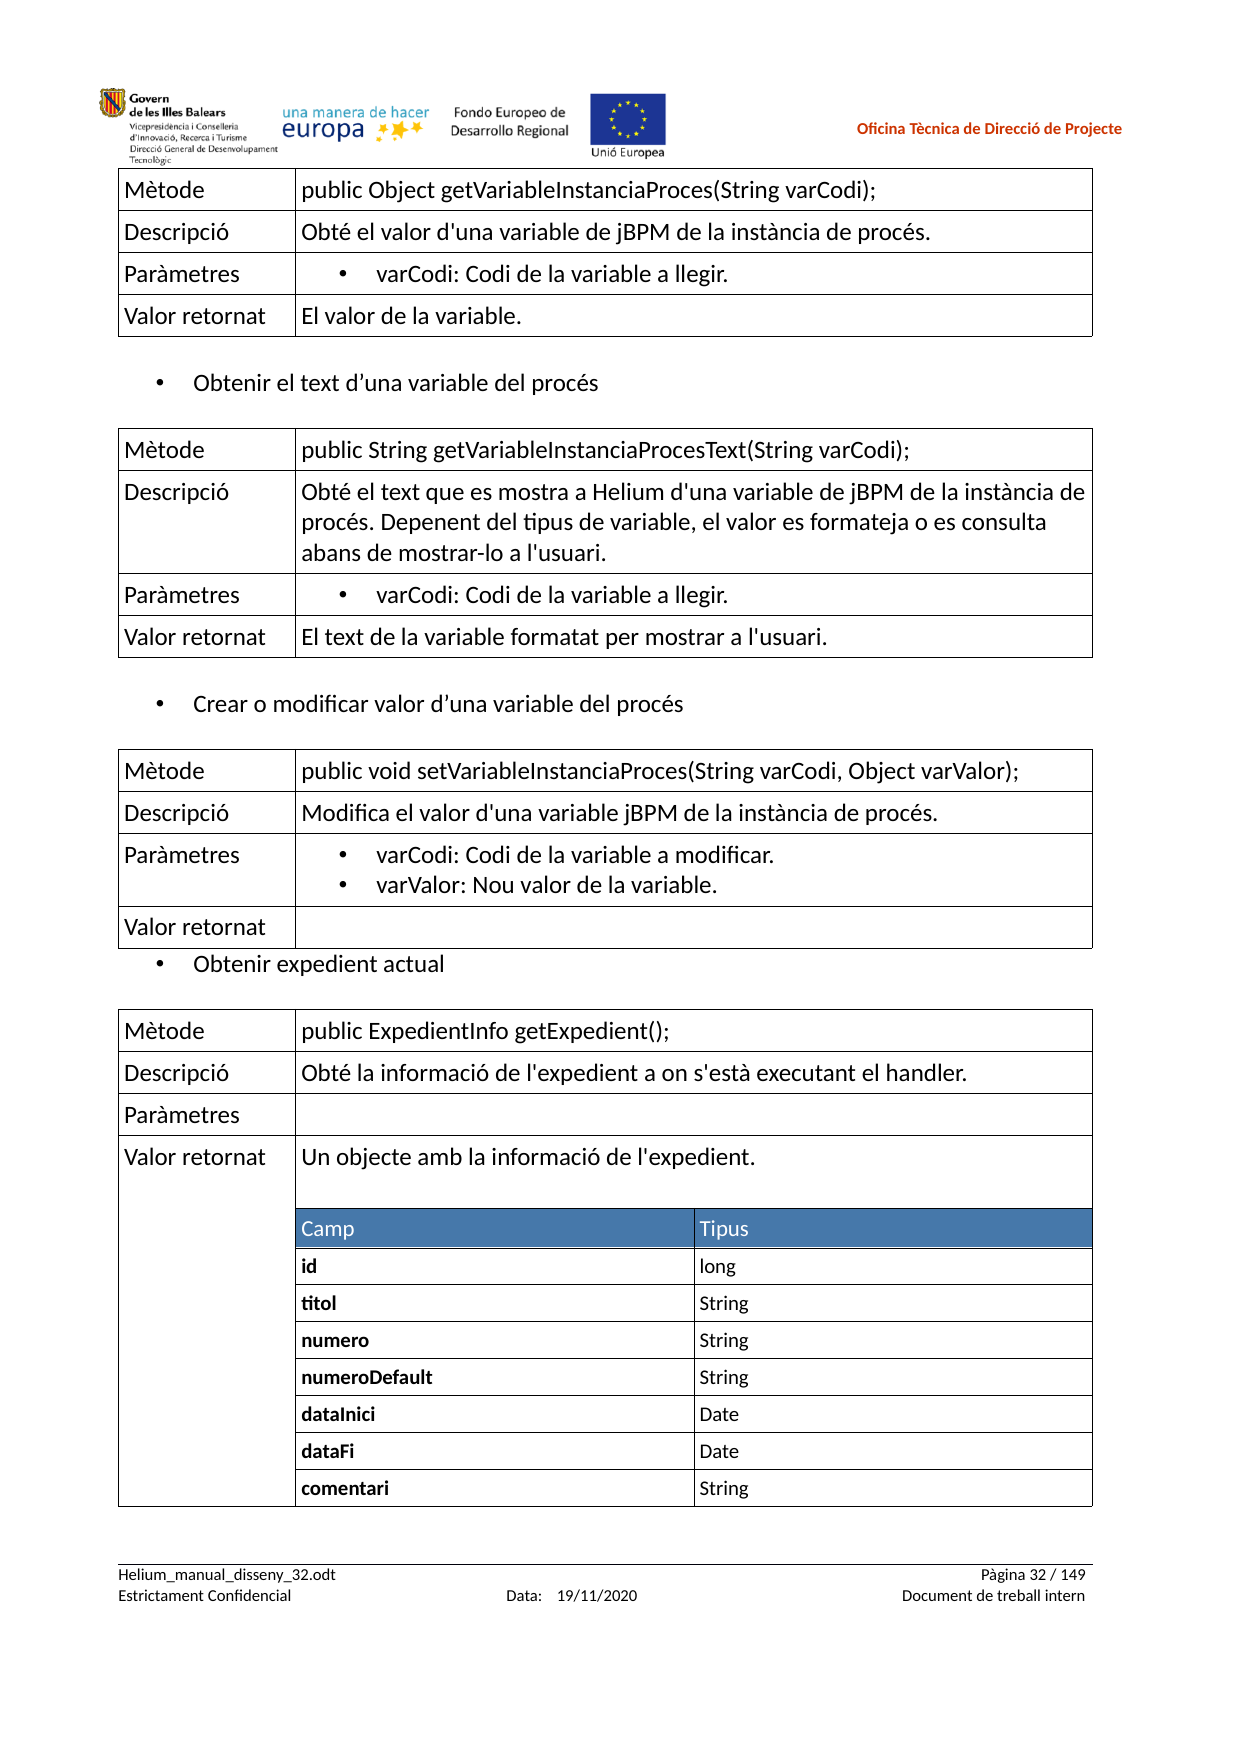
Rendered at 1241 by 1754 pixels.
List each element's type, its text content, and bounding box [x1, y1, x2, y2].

table_cell numeroDefault [296, 1359, 694, 1395]
table_cell Descripció [119, 792, 295, 833]
table_cell Valor retornat [119, 295, 295, 336]
table_header public String getVariableInstanciaProcesText(String varCodi); [296, 429, 1092, 470]
table_cell Paràmetres [119, 574, 295, 615]
table_cell Camp [296, 1209, 694, 1247]
list Crear o modificar valor d’una variable del procés [156, 688, 1122, 718]
table_header Mètode [119, 750, 295, 791]
table_cell Obté el valor d'una variable de jBPM de la instància de procés. [296, 211, 1092, 252]
table_cell dataInici [296, 1396, 694, 1432]
table_header public ExpedientInfo getExpedient(); [296, 1010, 1092, 1051]
table_cell El valor de la variable. [296, 295, 1092, 336]
table_cell [296, 1094, 1092, 1135]
table_cell comentari [296, 1470, 694, 1506]
table_cell Obté la informació de l'expedient a on s'està executant el handler. [296, 1052, 1092, 1093]
table_cell Un objecte amb la informació de l'expedient. [296, 1136, 1092, 1208]
table_cell varCodi: Codi de la variable a modificar. varValor: Nou valor de la variable. [296, 834, 1092, 906]
table_cell id [296, 1249, 694, 1284]
table_cell String [695, 1285, 1092, 1321]
table_cell Paràmetres [119, 1094, 295, 1135]
table_cell Tipus [695, 1209, 1092, 1247]
table_cell Valor retornat [119, 616, 295, 657]
table_cell Paràmetres [119, 834, 295, 906]
table_header Mètode [119, 1010, 295, 1051]
table_cell Descripció [119, 211, 295, 252]
table_cell dataFi [296, 1433, 694, 1469]
table_cell titol [296, 1285, 694, 1321]
table_cell El text de la variable formatat per mostrar a l'usuari. [296, 616, 1092, 657]
table_cell [296, 907, 1092, 948]
table_cell Descripció [119, 1052, 295, 1093]
table_cell numero [296, 1322, 694, 1358]
table_cell Modifica el valor d'una variable jBPM de la instància de procés. [296, 792, 1092, 833]
table_cell long [695, 1249, 1092, 1284]
list Obtenir el text d’una variable del procés [156, 367, 1122, 397]
table_header public Object getVariableInstanciaProces(String varCodi); [296, 169, 1092, 210]
table_cell Valor retornat [119, 907, 295, 948]
table_cell String [695, 1322, 1092, 1358]
table_cell varCodi: Codi de la variable a llegir. [296, 574, 1092, 615]
table_cell Date [695, 1396, 1092, 1432]
table_cell varCodi: Codi de la variable a llegir. [296, 253, 1092, 294]
picture [99, 87, 668, 166]
table_cell Date [695, 1433, 1092, 1469]
table_cell Obté el text que es mostra a Helium d'una variable de jBPM de la instància de procés. Depenent del tipus de variable, el valor es formateja o es consulta abans de mostrar-lo a l'usuari. [296, 471, 1092, 573]
table_cell Descripció [119, 471, 295, 573]
table_header Mètode [119, 169, 295, 210]
table_cell Paràmetres [119, 253, 295, 294]
table_cell Valor retornat [119, 1136, 295, 1506]
table_cell String [695, 1359, 1092, 1395]
table_header Mètode [119, 429, 295, 470]
table_cell String [695, 1470, 1092, 1506]
table_header public void setVariableInstanciaProces(String varCodi, Object varValor); [296, 750, 1092, 791]
list Obtenir expedient actual [156, 948, 1122, 978]
